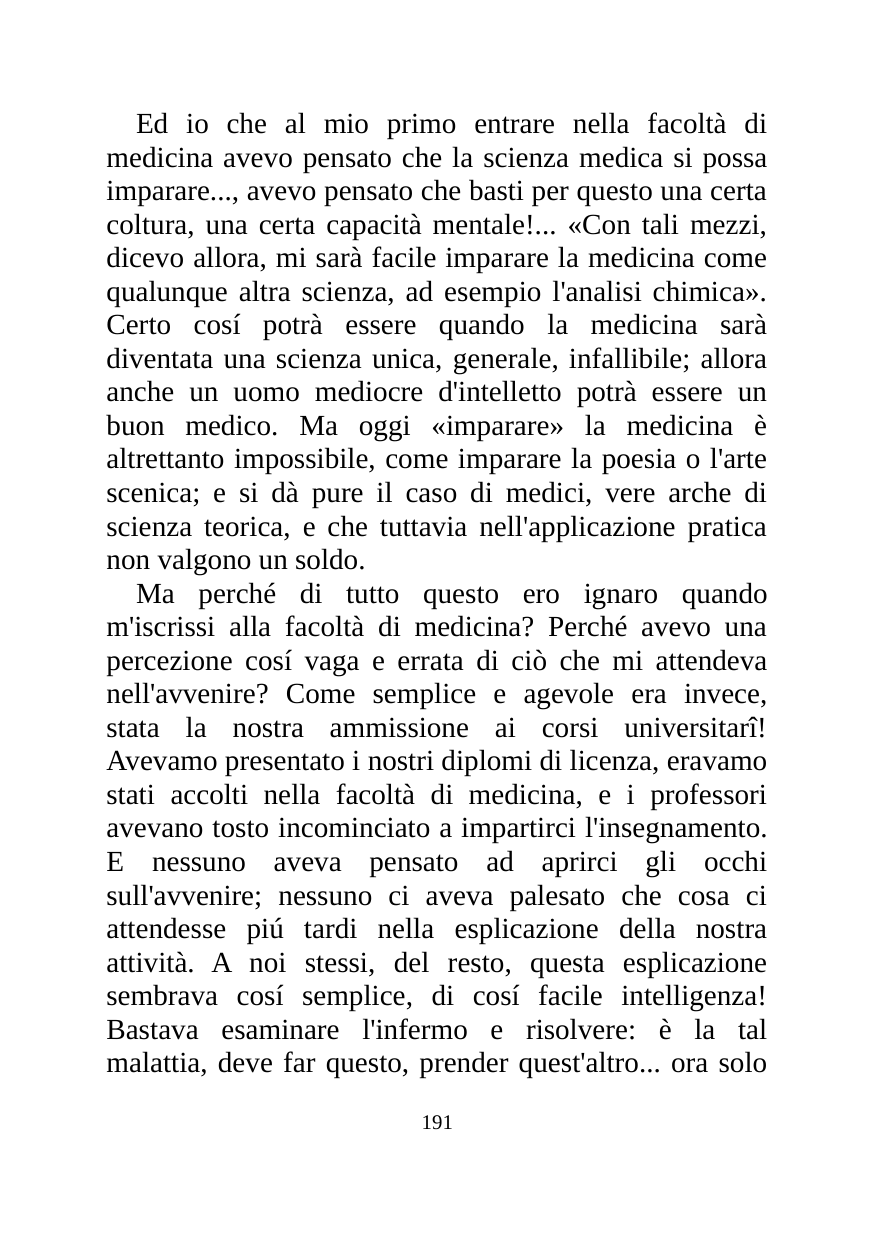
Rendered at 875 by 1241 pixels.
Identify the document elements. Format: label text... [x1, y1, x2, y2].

text Ed io che al mio primo entrare nella facoltà di medicina avevo pensato che la scienza medica si possa imparare..., avevo pensato che basti per questo una certa coltura, una certa capacità mentale!... «Con tali mezzi, dicevo allora, mi sarà facile imparare la medicina come qualunque altra scienza, ad esempio l'analisi chimica». Certo cosí potrà essere quando la medicina sarà diventata una scienza unica, generale, infallibile; allora anche un uomo mediocre d'intelletto potrà essere un buon medico. Ma oggi «imparare» la medicina è altrettanto impossibile, come imparare la poesia o l'arte scenica; e si dà pure il caso di medici, vere arche di scienza teorica, e che tuttavia nell'applicazione pratica non valgono un soldo. [106, 106, 768, 576]
text Ma perché di tutto questo ero ignaro quando m'iscrissi alla facoltà di medicina? Perché avevo una percezione cosí vaga e errata di ciò che mi attendeva nell'avvenire? Come semplice e agevole era invece, stata la nostra ammissione ai corsi universitarî! Avevamo presentato i nostri diplomi di licenza, eravamo stati accolti nella facoltà di medicina, e i professori avevano tosto incominciato a impartirci l'insegnamento. E nessuno aveva pensato ad aprirci gli occhi sull'avvenire; nessuno ci aveva palesato che cosa ci attendesse piú tardi nella esplicazione della nostra attività. A noi stessi, del resto, questa esplicazione sembrava cosí semplice, di cosí facile intelligenza! Bastava esaminare l'infermo e risolvere: è la tal malattia, deve far questo, prender quest'altro... ora solo [106, 576, 768, 1079]
